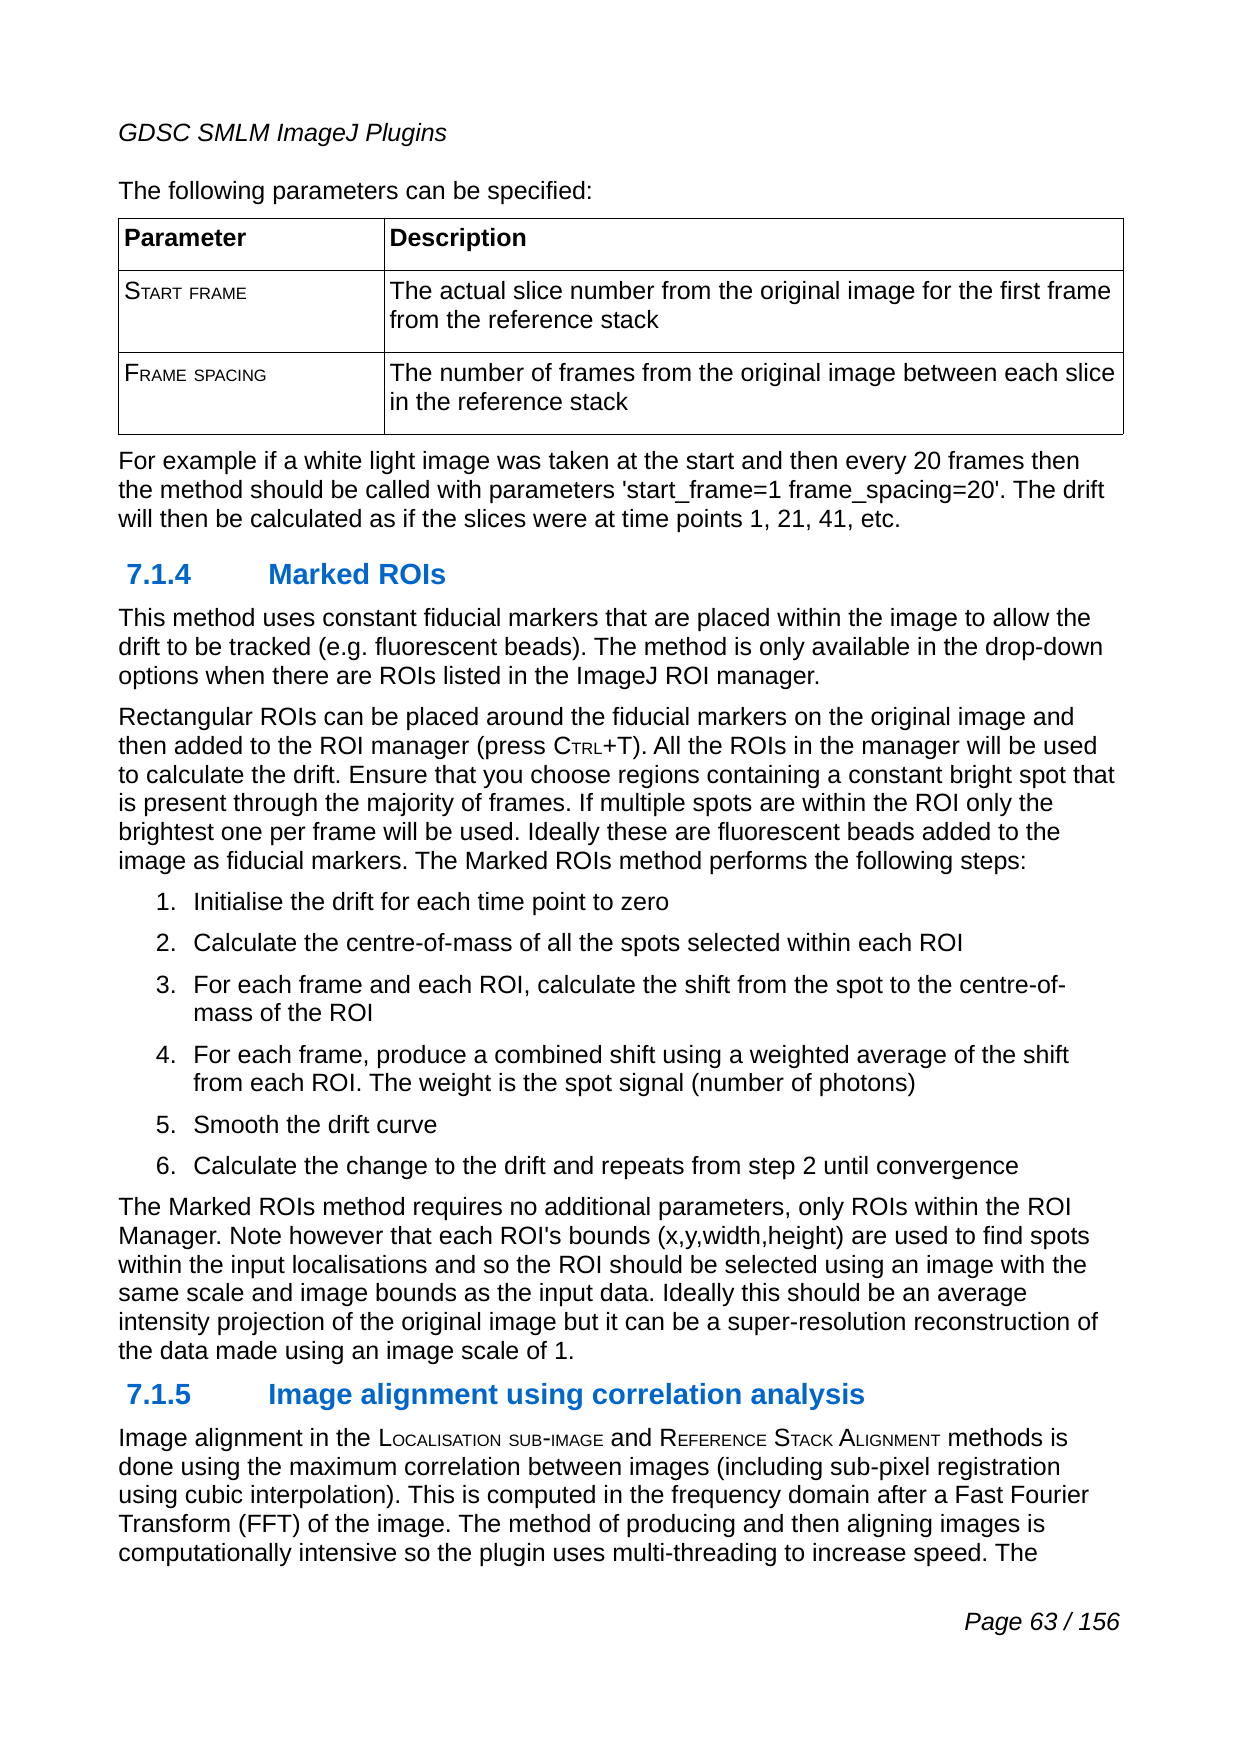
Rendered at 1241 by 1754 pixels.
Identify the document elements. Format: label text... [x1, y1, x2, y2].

table_header Description [385, 219, 1123, 270]
text The following parameters can be specified: [118, 176, 1122, 205]
list For each frame and each ROI, calculate the shift from the spot to the centre-of-mass of the ROI [156, 969, 1122, 1027]
text This method uses constant fiducial markers that are placed within the image to allow the drift to be tracked (e.g. fluorescent beads). The method is only available in the drop-down options when there are ROIs listed in the ImageJ ROI manager. [118, 603, 1122, 689]
table_cell Start frame [119, 271, 384, 352]
list Calculate the change to the drift and repeats from step 2 until convergence [156, 1151, 1122, 1179]
subtitle Image alignment using correlation analysis [118, 1377, 1122, 1411]
subtitle Marked ROIs [118, 557, 1122, 591]
list Smooth the drift curve [156, 1109, 1122, 1138]
table_cell The actual slice number from the original image for the first frame from the reference stack [385, 271, 1123, 352]
table_cell The number of frames from the original image between each slice in the reference stack [385, 353, 1123, 433]
list Initialise the drift for each time point to zero [156, 887, 1122, 916]
text Rectangular ROIs can be placed around the fiducial markers on the original image and then added to the ROI manager (press Ctrl+T). All the ROIs in the manager will be used to calculate the drift. Ensure that you choose regions containing a constant bright spot that is present through the majority of frames. If multiple spots are within the ROI only the brightest one per frame will be used. Ideally these are fluorescent beads added to the image as fiducial markers. The Marked ROIs method performs the following steps: [118, 702, 1122, 874]
text Image alignment in the Localisation sub-image and Reference Stack Alignment methods is done using the maximum correlation between images (including sub-pixel registration using cubic interpolation). This is computed in the frequency domain after a Fast Fourier Transform (FFT) of the image. The method of producing and then aligning images is computationally intensive so the plugin uses multi-threading to increase speed. The [118, 1423, 1122, 1567]
list Calculate the centre-of-mass of all the spots selected within each ROI [156, 928, 1122, 957]
text The Marked ROIs method requires no additional parameters, only ROIs within the ROI Manager. Note however that each ROI's bounds (x,y,width,height) are used to find spots within the input localisations and so the ROI should be selected using an image with the same scale and image bounds as the input data. Ideally this should be an average intensity projection of the original image but it can be a super-resolution reconstruction of the data made using an image scale of 1. [118, 1192, 1122, 1364]
list For each frame, produce a combined shift using a weighted average of the shift from each ROI. The weight is the spot signal (number of photons) [156, 1039, 1122, 1097]
text For example if a white light image was taken at the start and then every 20 frames then the method should be called with parameters 'start_frame=1 frame_spacing=20'. The drift will then be calculated as if the slices were at time points 1, 21, 41, etc. [118, 446, 1122, 532]
table_cell Frame spacing [119, 353, 384, 433]
table_header Parameter [119, 219, 384, 270]
